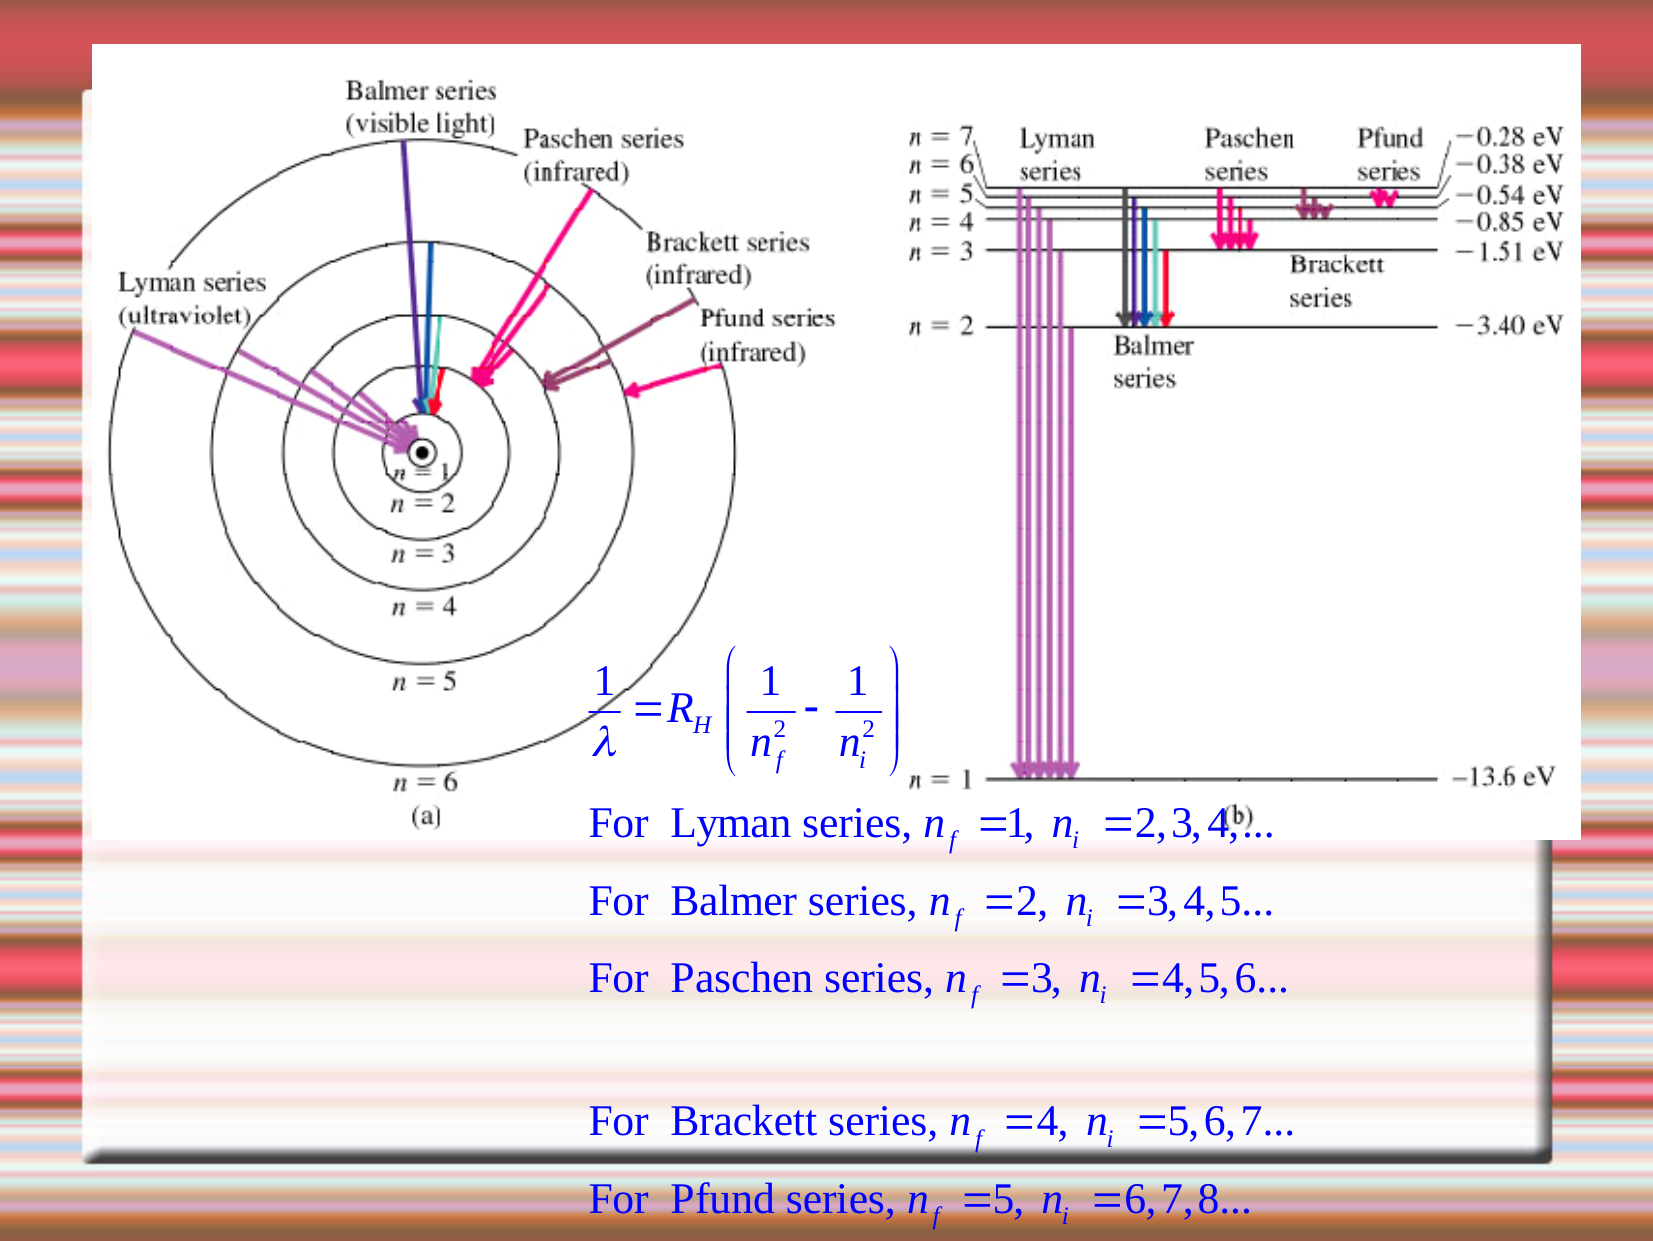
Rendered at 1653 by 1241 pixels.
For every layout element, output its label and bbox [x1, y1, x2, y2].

picture [0, 0, 1653, 1241]
chart [581, 639, 1300, 1241]
